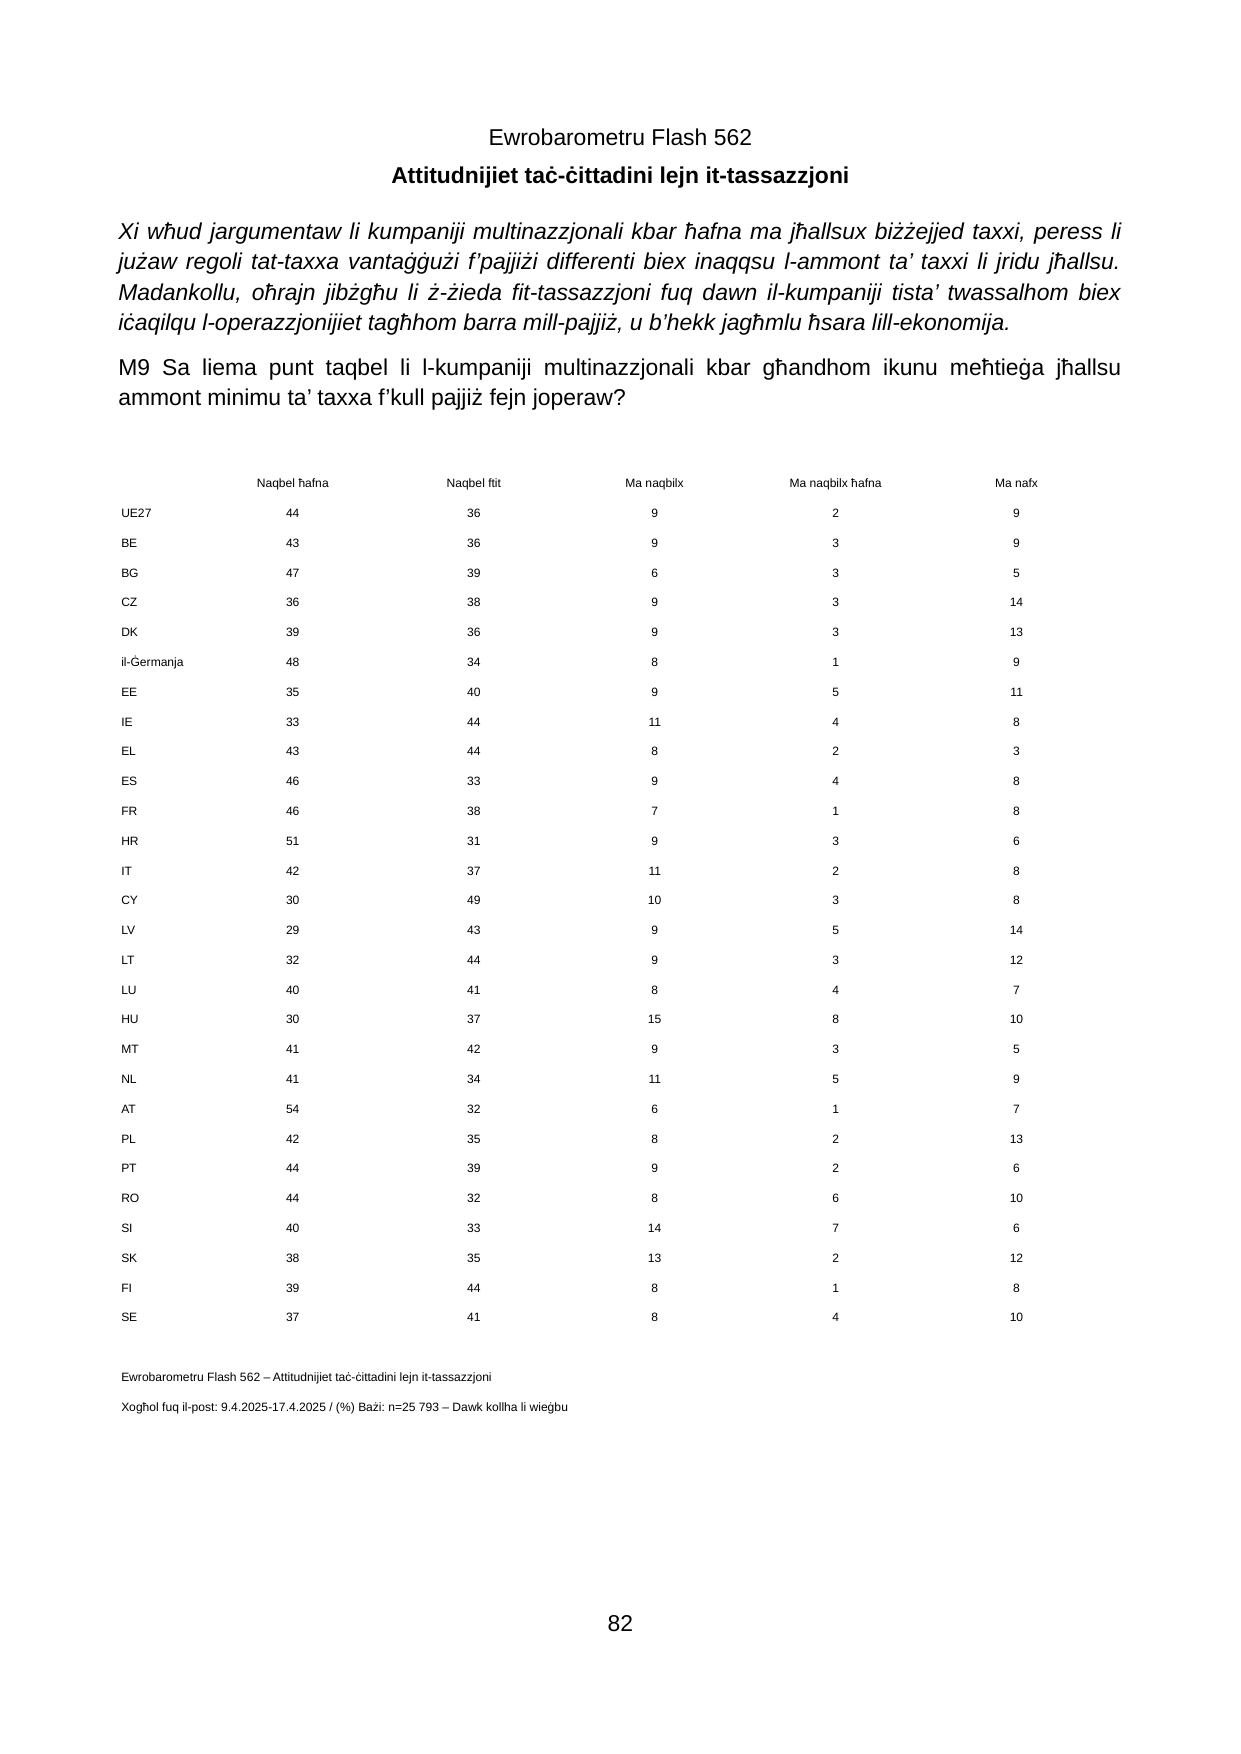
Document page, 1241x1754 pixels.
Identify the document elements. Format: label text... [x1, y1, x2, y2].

table_cell SK [118, 1248, 202, 1278]
table_cell 11 [564, 712, 745, 741]
table_cell 8 [926, 712, 1107, 741]
table_cell 3 [745, 593, 926, 622]
table_cell 5 [926, 1039, 1107, 1069]
table_cell [383, 1337, 564, 1367]
table_cell 35 [202, 682, 383, 712]
table_cell 8 [926, 1278, 1107, 1307]
table_cell 35 [383, 1248, 564, 1278]
table_cell 2 [745, 1159, 926, 1188]
table_cell SI [118, 1218, 202, 1248]
text Xi wħud jargumentaw li kumpaniji multinazzjonali kbar ħafna ma jħallsux biżżejjed taxxi, peress li jużaw regoli tat-taxxa vantaġġużi f’pajjiżi differenti biex inaqqsu l-ammont ta’ taxxi li jridu jħallsu. Madankollu, oħrajn jibżgħu li ż-żieda fit-tassazzjoni fuq dawn il-kumpaniji tista’ twassalhom biex iċaqilqu l-operazzjonijiet tagħhom barra mill-pajjiż, u b’hekk jagħmlu ħsara lill-ekonomija. [118, 218, 1122, 335]
table_cell 13 [926, 1129, 1107, 1158]
table_cell 9 [564, 593, 745, 622]
table_cell 43 [202, 533, 383, 563]
table_cell 40 [202, 980, 383, 1009]
table_cell 33 [383, 1218, 564, 1248]
table_cell PL [118, 1129, 202, 1158]
table_cell 40 [383, 682, 564, 712]
table_cell 9 [564, 622, 745, 652]
table_cell [202, 1337, 383, 1367]
table_cell 4 [745, 1308, 926, 1337]
table_cell 9 [926, 652, 1107, 682]
table_cell 3 [745, 831, 926, 861]
table_cell MT [118, 1039, 202, 1069]
table_cell 9 [564, 533, 745, 563]
table_cell 36 [383, 622, 564, 652]
table_cell [745, 1337, 926, 1367]
table_cell 9 [926, 503, 1107, 533]
table_cell 38 [383, 801, 564, 831]
table_header Ma nafx [926, 473, 1107, 503]
table_cell 9 [564, 920, 745, 950]
table_cell 2 [745, 1129, 926, 1158]
table_cell 37 [383, 1010, 564, 1039]
table_cell 44 [202, 1159, 383, 1188]
table_cell 37 [383, 861, 564, 890]
table_cell FI [118, 1278, 202, 1307]
table_cell 40 [202, 1218, 383, 1248]
table_cell 8 [926, 861, 1107, 890]
table_cell 39 [202, 622, 383, 652]
table_cell 47 [202, 563, 383, 592]
table_cell 14 [564, 1218, 745, 1248]
table_cell 8 [564, 652, 745, 682]
table_cell 34 [383, 652, 564, 682]
table_cell 30 [202, 1010, 383, 1039]
table_cell 39 [383, 1159, 564, 1188]
table_cell 2 [745, 1248, 926, 1278]
table_cell 48 [202, 652, 383, 682]
table_cell [564, 1337, 745, 1367]
table_cell 39 [383, 563, 564, 592]
table_cell 1 [745, 652, 926, 682]
table_cell 7 [745, 1218, 926, 1248]
table_cell 8 [926, 801, 1107, 831]
table_cell 15 [564, 1010, 745, 1039]
table_cell 8 [564, 1188, 745, 1218]
table_cell 9 [564, 503, 745, 533]
table_cell 42 [202, 1129, 383, 1158]
table_cell 9 [564, 682, 745, 712]
table_cell FR [118, 801, 202, 831]
table_cell 44 [202, 503, 383, 533]
table_cell 41 [383, 980, 564, 1009]
table_cell 6 [564, 1099, 745, 1129]
table_cell 7 [926, 1099, 1107, 1129]
table_cell 10 [926, 1308, 1107, 1337]
table_cell 49 [383, 890, 564, 920]
table_cell 9 [926, 533, 1107, 563]
table_cell 3 [745, 950, 926, 980]
table_cell 14 [926, 593, 1107, 622]
table_cell AT [118, 1099, 202, 1129]
table_cell 34 [383, 1069, 564, 1099]
table_cell 33 [383, 771, 564, 801]
table_cell 7 [564, 801, 745, 831]
table_cell 9 [564, 1039, 745, 1069]
table_cell CZ [118, 593, 202, 622]
table_cell 44 [383, 741, 564, 771]
table_cell PT [118, 1159, 202, 1188]
table_cell 9 [926, 1069, 1107, 1099]
table_cell NL [118, 1069, 202, 1099]
table_cell 1 [745, 1278, 926, 1307]
table_cell 41 [383, 1308, 564, 1337]
table_cell 35 [383, 1129, 564, 1158]
table_cell 3 [745, 563, 926, 592]
table_cell 46 [202, 801, 383, 831]
table_cell 29 [202, 920, 383, 950]
table_cell EL [118, 741, 202, 771]
table_cell Xogħol fuq il-post: 9.4.2025-17.4.2025 / (%) Bażi: n=25 793 – Dawk kollha li wieġbu [118, 1397, 1107, 1427]
table_cell 2 [745, 503, 926, 533]
table_cell 6 [926, 1159, 1107, 1188]
table_cell LV [118, 920, 202, 950]
table_cell 38 [202, 1248, 383, 1278]
table_cell IE [118, 712, 202, 741]
table_cell 51 [202, 831, 383, 861]
table_cell 3 [745, 533, 926, 563]
table_cell 41 [202, 1069, 383, 1099]
table_cell LT [118, 950, 202, 980]
table_cell 41 [202, 1039, 383, 1069]
table_cell 4 [745, 980, 926, 1009]
table_cell 8 [926, 890, 1107, 920]
table_cell HU [118, 1010, 202, 1039]
table_cell 2 [745, 861, 926, 890]
table_cell 3 [745, 1039, 926, 1069]
table_cell BE [118, 533, 202, 563]
table_cell 42 [383, 1039, 564, 1069]
table_cell 5 [745, 1069, 926, 1099]
table_cell 11 [926, 682, 1107, 712]
table_cell il-Ġermanja [118, 652, 202, 682]
table_cell 11 [564, 1069, 745, 1099]
text M9 Sa liema punt taqbel li l-kumpaniji multinazzjonali kbar għandhom ikunu meħtieġa jħallsu ammont minimu ta’ taxxa f’kull pajjiż fejn joperaw? [118, 353, 1122, 410]
table_cell 44 [383, 1278, 564, 1307]
table_cell UE27 [118, 503, 202, 533]
table_cell 3 [745, 622, 926, 652]
table_cell 36 [383, 503, 564, 533]
table_cell 5 [745, 920, 926, 950]
table_cell 8 [564, 980, 745, 1009]
table_cell 32 [383, 1099, 564, 1129]
table_cell 9 [564, 1159, 745, 1188]
table_header Ma naqbilx ħafna [745, 473, 926, 503]
table_cell 13 [926, 622, 1107, 652]
table_cell [118, 1337, 202, 1367]
table_cell 9 [564, 950, 745, 980]
table_cell 4 [745, 712, 926, 741]
table_cell 5 [926, 563, 1107, 592]
table_cell 12 [926, 1248, 1107, 1278]
table_cell 3 [745, 890, 926, 920]
table_cell 38 [383, 593, 564, 622]
table_cell 44 [383, 712, 564, 741]
table_cell 44 [202, 1188, 383, 1218]
table_cell DK [118, 622, 202, 652]
table_cell 6 [564, 563, 745, 592]
table_cell 10 [926, 1010, 1107, 1039]
table_cell IT [118, 861, 202, 890]
table_cell 5 [745, 682, 926, 712]
table_cell Ewrobarometru Flash 562 – Attitudnijiet taċ-ċittadini lejn it-tassazzjoni [118, 1367, 1107, 1397]
table_cell 30 [202, 890, 383, 920]
table_header [118, 473, 202, 503]
table_cell 32 [202, 950, 383, 980]
table_cell 6 [926, 831, 1107, 861]
table_cell 1 [745, 1099, 926, 1129]
table_header Naqbel ftit [383, 473, 564, 503]
table_cell 11 [564, 861, 745, 890]
table_cell CY [118, 890, 202, 920]
table_cell 1 [745, 801, 926, 831]
table_cell 9 [564, 831, 745, 861]
table_cell 8 [564, 1308, 745, 1337]
table_cell 33 [202, 712, 383, 741]
table_cell 6 [745, 1188, 926, 1218]
table_cell RO [118, 1188, 202, 1218]
table_cell 7 [926, 980, 1107, 1009]
table_cell 43 [202, 741, 383, 771]
table_cell 8 [564, 1129, 745, 1158]
table_cell 10 [564, 890, 745, 920]
table_cell 46 [202, 771, 383, 801]
table_cell 32 [383, 1188, 564, 1218]
table_cell 39 [202, 1278, 383, 1307]
table_cell 44 [383, 950, 564, 980]
table_cell 6 [926, 1218, 1107, 1248]
table_cell 8 [926, 771, 1107, 801]
table_cell 14 [926, 920, 1107, 950]
table_cell 31 [383, 831, 564, 861]
table_cell 37 [202, 1308, 383, 1337]
table_cell 3 [926, 741, 1107, 771]
table_cell 8 [745, 1010, 926, 1039]
table_cell 4 [745, 771, 926, 801]
table_cell EE [118, 682, 202, 712]
table_cell 36 [202, 593, 383, 622]
table_header Ma naqbilx [564, 473, 745, 503]
table_cell 2 [745, 741, 926, 771]
table_cell ES [118, 771, 202, 801]
table_cell HR [118, 831, 202, 861]
table_cell 54 [202, 1099, 383, 1129]
table_cell 42 [202, 861, 383, 890]
table_cell 43 [383, 920, 564, 950]
table_cell 8 [564, 1278, 745, 1307]
table_header Naqbel ħafna [202, 473, 383, 503]
table_cell 13 [564, 1248, 745, 1278]
table_cell 10 [926, 1188, 1107, 1218]
table_cell 36 [383, 533, 564, 563]
table_cell 12 [926, 950, 1107, 980]
table_cell LU [118, 980, 202, 1009]
table_cell BG [118, 563, 202, 592]
table_cell 9 [564, 771, 745, 801]
table_cell [926, 1337, 1107, 1367]
table_cell SE [118, 1308, 202, 1337]
table_cell 8 [564, 741, 745, 771]
